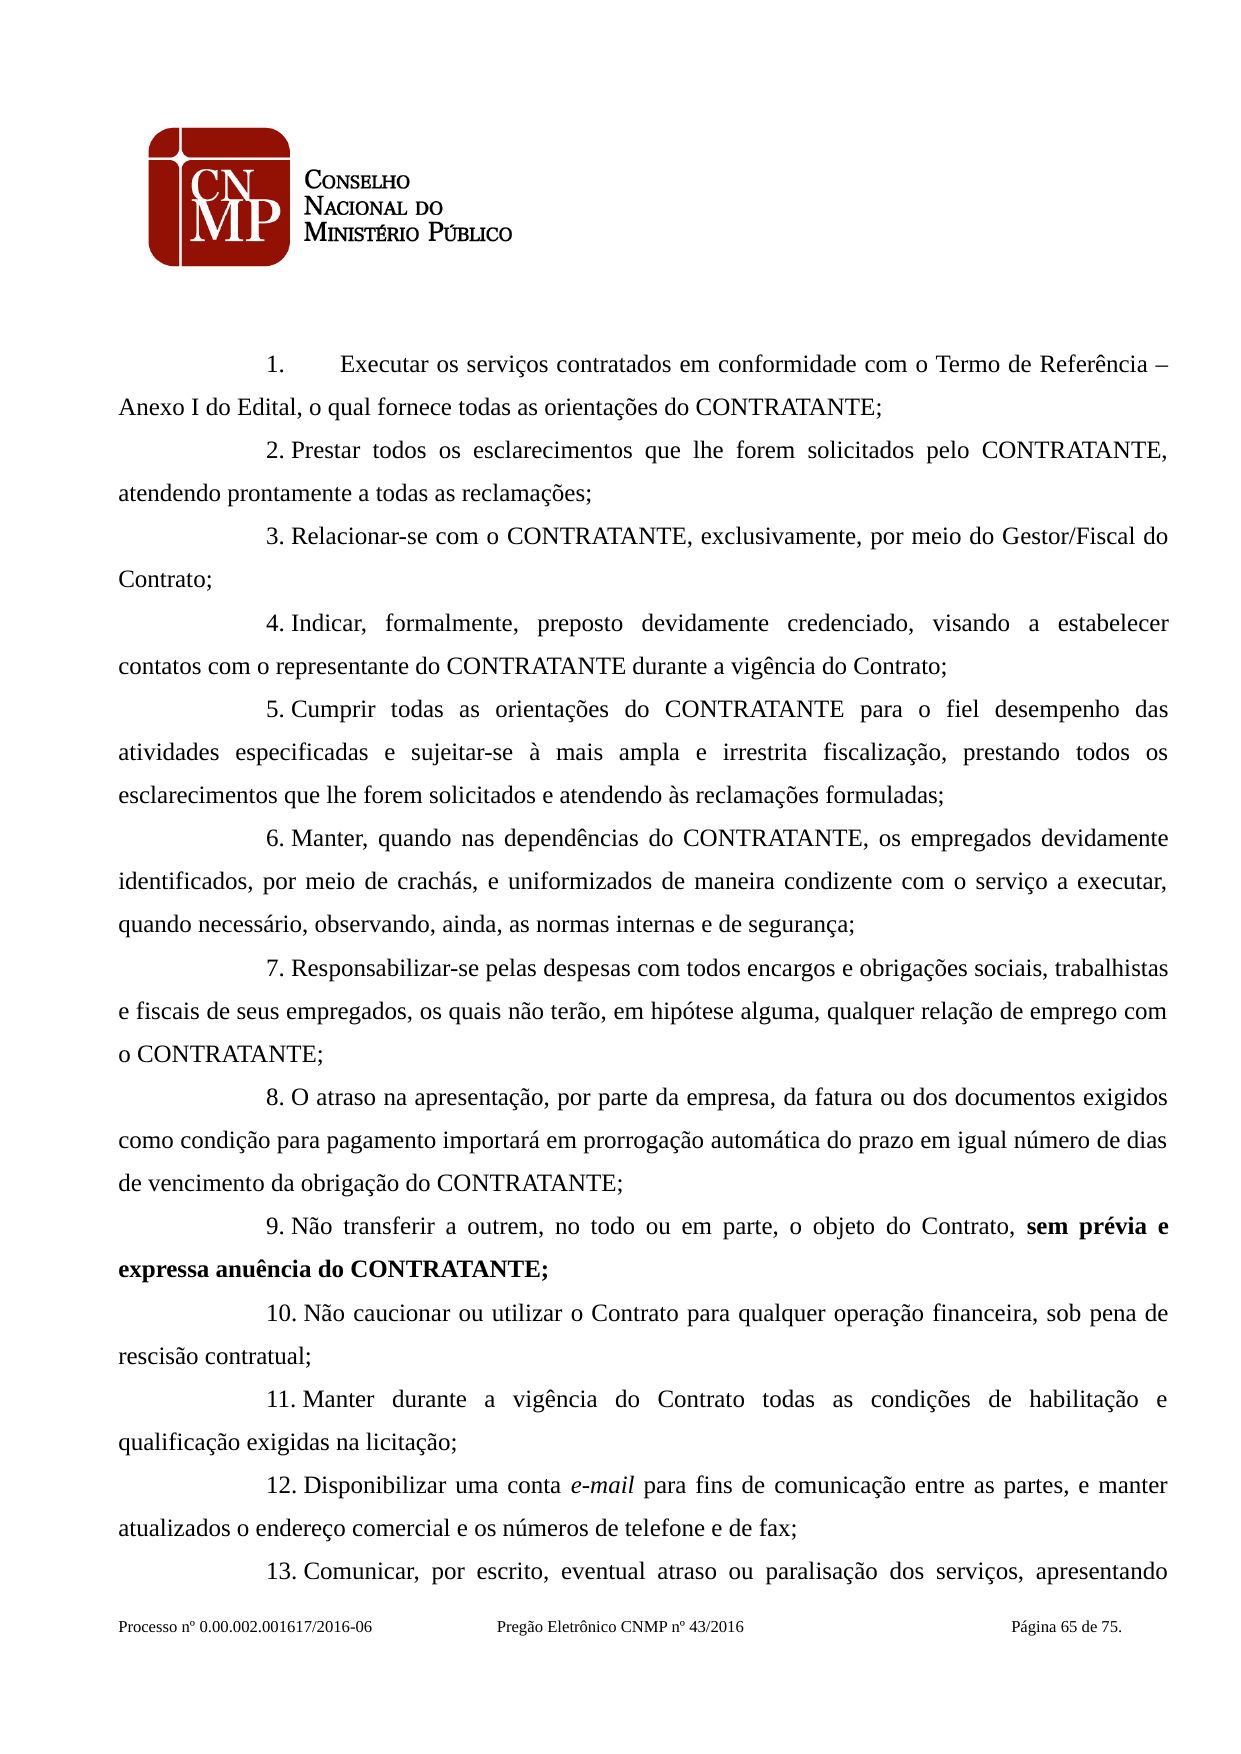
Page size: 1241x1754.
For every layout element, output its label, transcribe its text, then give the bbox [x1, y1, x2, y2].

picture [124, 105, 528, 288]
list Não transferir a outrem, no todo ou em parte, o objeto do Contrato, sem prévia e expressa anuência do CONTRATANTE; [118, 1211, 1169, 1283]
list Prestar todos os esclarecimentos que lhe forem solicitados pelo CONTRATANTE, atendendo prontamente a todas as reclamações; [118, 435, 1169, 507]
list O atraso na apresentação, por parte da empresa, da fatura ou dos documentos exigidos como condição para pagamento importará em prorrogação automática do prazo em igual número de dias de vencimento da obrigação do CONTRATANTE; [118, 1082, 1169, 1197]
list Indicar, formalmente, preposto devidamente credenciado, visando a estabelecer contatos com o representante do CONTRATANTE durante a vigência do Contrato; [118, 608, 1169, 679]
list Manter, quando nas dependências do CONTRATANTE, os empregados devidamente identificados, por meio de crachás, e uniformizados de maneira condizente com o serviço a executar, quando necessário, observando, ainda, as normas internas e de segurança; [118, 823, 1169, 938]
list Comunicar, por escrito, eventual atraso ou paralisação dos serviços, apresentando [118, 1556, 1169, 1585]
list Manter durante a vigência do Contrato todas as condições de habilitação e qualificação exigidas na licitação; [118, 1384, 1169, 1456]
list Não caucionar ou utilizar o Contrato para qualquer operação financeira, sob pena de rescisão contratual; [118, 1298, 1169, 1369]
list Disponibilizar uma conta e-mail para fins de comunicação entre as partes, e manter atualizados o endereço comercial e os números de telefone e de fax; [118, 1470, 1169, 1542]
list Cumprir todas as orientações do CONTRATANTE para o fiel desempenho das atividades especificadas e sujeitar-se à mais ampla e irrestrita fiscalização, prestando todos os esclarecimentos que lhe forem solicitados e atendendo às reclamações formuladas; [118, 694, 1169, 809]
list Responsabilizar-se pelas despesas com todos encargos e obrigações sociais, trabalhistas e fiscais de seus empregados, os quais não terão, em hipótese alguma, qualquer relação de emprego com o CONTRATANTE; [118, 953, 1169, 1068]
list Executar os serviços contratados em conformidade com o Termo de Referência – Anexo I do Edital, o qual fornece todas as orientações do CONTRATANTE; [118, 349, 1169, 421]
list Relacionar-se com o CONTRATANTE, exclusivamente, por meio do Gestor/Fiscal do Contrato; [118, 521, 1169, 593]
